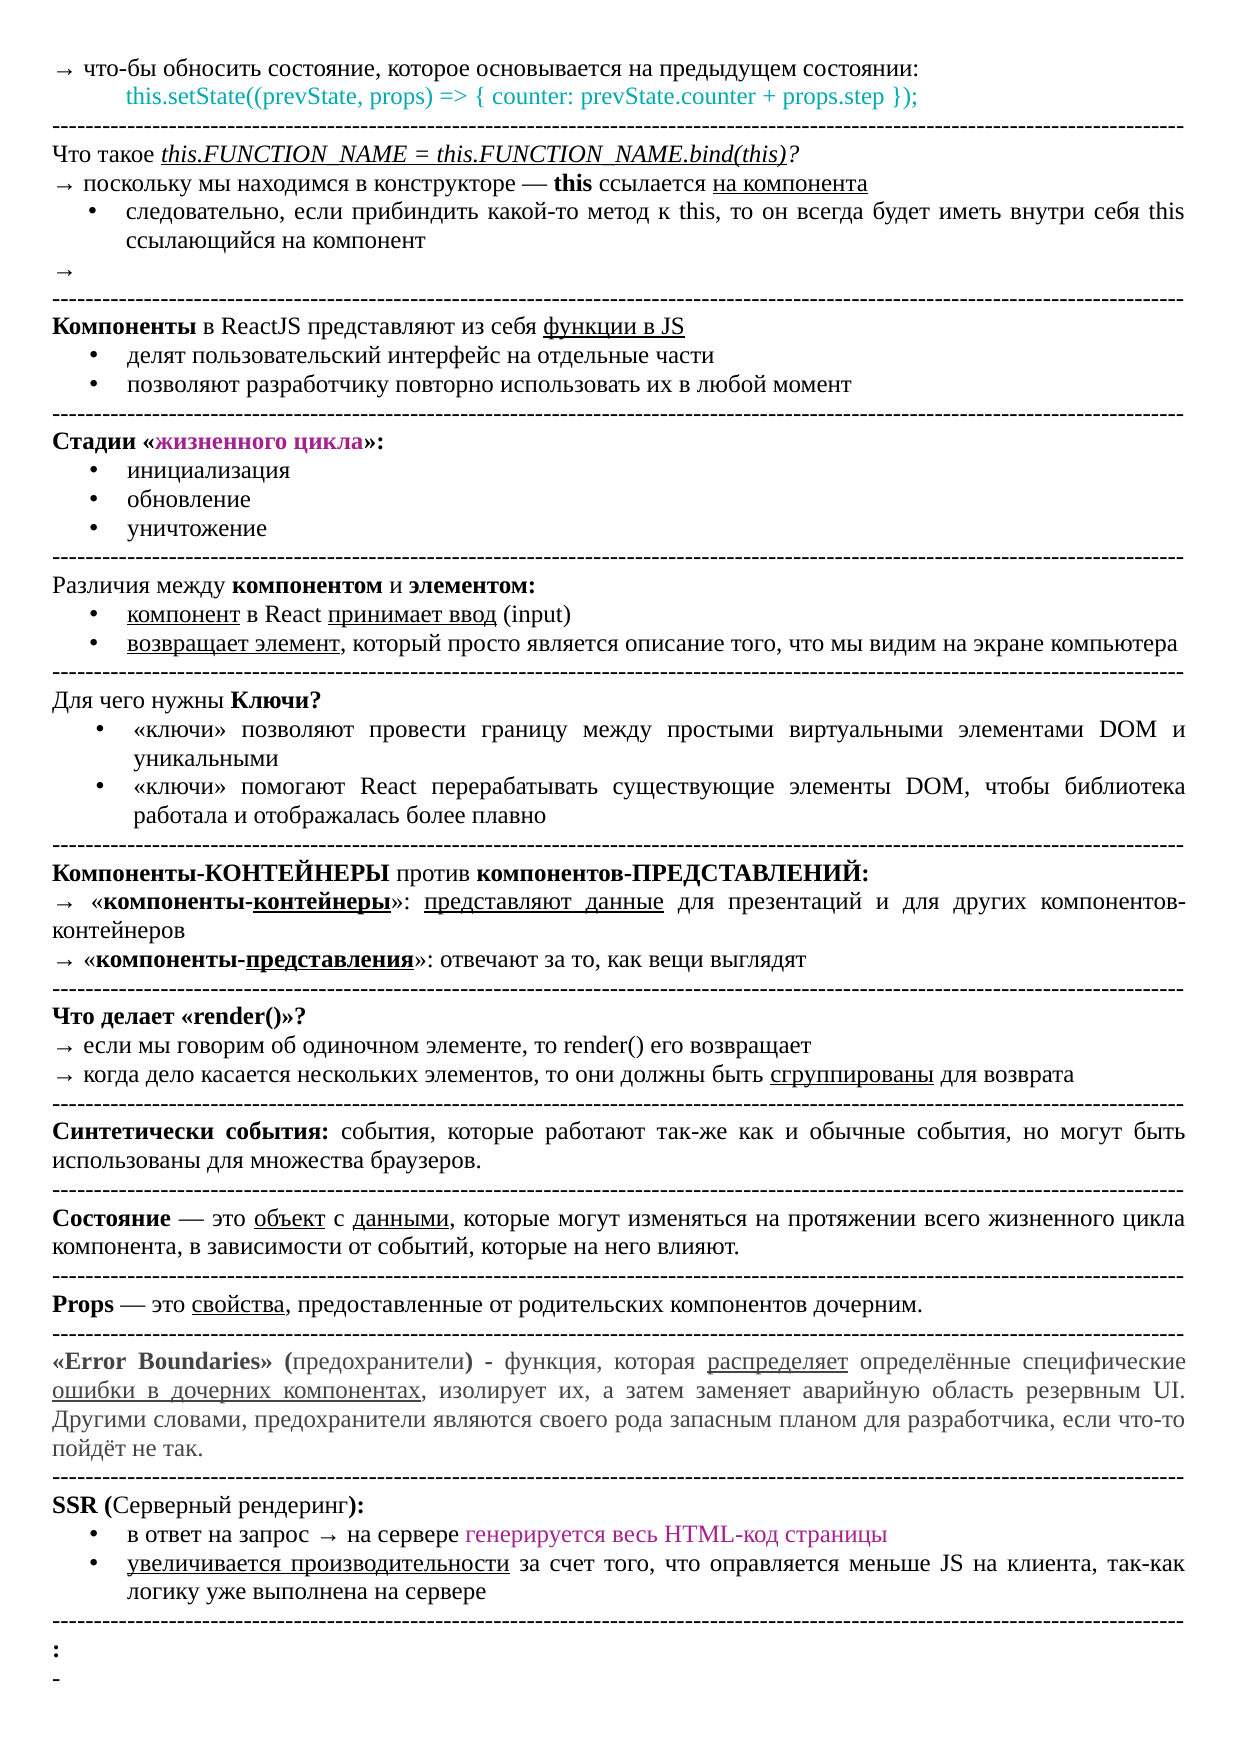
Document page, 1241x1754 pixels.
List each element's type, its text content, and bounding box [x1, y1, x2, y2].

text → поскольку мы находимся в конструкторе — this ссылается на компонента [52, 168, 1187, 196]
text ---------------------------------------------------------------------------------------------------------------------------------------- [52, 283, 1187, 311]
text ---------------------------------------------------------------------------------------------------------------------------------------- [52, 1260, 1187, 1289]
text → «компоненты-контейнеры»: представляют данные для презентаций и для других компонентов-контейнеров [52, 886, 1187, 944]
text ---------------------------------------------------------------------------------------------------------------------------------------- [52, 656, 1187, 685]
text Что делает «render()»? [52, 1001, 1187, 1030]
text ---------------------------------------------------------------------------------------------------------------------------------------- [52, 1461, 1187, 1490]
text Различия между компонентом и элементом: [52, 570, 1187, 599]
text → что-бы обносить состояние, которое основывается на предыдущем состоянии: [52, 53, 1187, 81]
text this.setState((prevState, props) => { counter: prevState.counter + props.step }); [52, 81, 1187, 110]
text ---------------------------------------------------------------------------------------------------------------------------------------- [52, 1605, 1187, 1634]
list следовательно, если прибиндить какой-то метод к this, то он всегда будет иметь внутри себя this ссылающийся на компонент [88, 196, 1187, 254]
list компонент в React принимает ввод (input) [89, 599, 1187, 628]
list в ответ на запрос → на сервере генерируется весь HTML-код страницы [89, 1519, 1187, 1548]
text : [52, 1634, 1187, 1663]
text ---------------------------------------------------------------------------------------------------------------------------------------- [52, 1174, 1187, 1203]
text → «компоненты-представления»: отвечают за то, как вещи выглядят [52, 944, 1187, 973]
text Компоненты-КОНТЕЙНЕРЫ против компонентов-ПРЕДСТАВЛЕНИЙ: [52, 858, 1187, 886]
text ---------------------------------------------------------------------------------------------------------------------------------------- [52, 541, 1187, 570]
text SSR (Серверный рендеринг): [52, 1490, 1187, 1519]
text ---------------------------------------------------------------------------------------------------------------------------------------- [52, 1088, 1187, 1116]
list инициализация [89, 455, 1187, 484]
text Синтетически события: события, которые работают так-же как и обычные события, но могут быть использованы для множества браузеров. [52, 1116, 1187, 1174]
text ---------------------------------------------------------------------------------------------------------------------------------------- [52, 829, 1187, 858]
text → когда дело касается нескольких элементов, то они должны быть сгруппированы для возврата [52, 1059, 1187, 1088]
text «Error Boundaries» (предохранители) - функция, которая распределяет определённые специфические ошибки в дочерних компонентах, изолирует их, а затем заменяет аварийную область резервным UI. Другими словами, предохранители являются своего рода запасным планом для разработчика, если что-то пойдёт не так. [52, 1346, 1187, 1461]
text - [52, 1663, 1187, 1691]
list увеличивается производительности за счет того, что оправляется меньше JS на клиента, так-как логику уже выполнена на сервере [89, 1548, 1187, 1605]
text Props — это свойства, предоставленные от родительских компонентов дочерним. [52, 1289, 1187, 1318]
text ---------------------------------------------------------------------------------------------------------------------------------------- [52, 398, 1187, 426]
list возвращает элемент, который просто является описание того, что мы видим на экране компьютера [89, 628, 1187, 656]
text ---------------------------------------------------------------------------------------------------------------------------------------- [52, 110, 1187, 139]
text Компоненты в ReactJS представляют из себя функции в JS [52, 311, 1187, 340]
text → [52, 254, 1187, 283]
text → если мы говорим об одиночном элементе, то render() его возвращает [52, 1030, 1187, 1059]
list позволяют разработчику повторно использовать их в любой момент [89, 369, 1187, 398]
list «ключи» помогают React перерабатывать существующие элементы DOM, чтобы библиотека работала и отображалась более плавно [96, 771, 1187, 829]
text Состояние — это объект с данными, которые могут изменяться на протяжении всего жизненного цикла компонента, в зависимости от событий, которые на него влияют. [52, 1203, 1187, 1260]
text ---------------------------------------------------------------------------------------------------------------------------------------- [52, 973, 1187, 1001]
text ---------------------------------------------------------------------------------------------------------------------------------------- [52, 1318, 1187, 1346]
list обновление [89, 484, 1187, 513]
list «ключи» позволяют провести границу между простыми виртуальными элементами DOM и уникальными [96, 714, 1187, 771]
list делят пользовательский интерфейс на отдельные части [89, 340, 1187, 369]
list уничтожение [89, 513, 1187, 541]
text Стадии «жизненного цикла»: [52, 426, 1187, 455]
text Для чего нужны Ключи? [52, 685, 1187, 714]
text Что такое this.FUNCTION_NAME = this.FUNCTION_NAME.bind(this)? [52, 139, 1187, 168]
